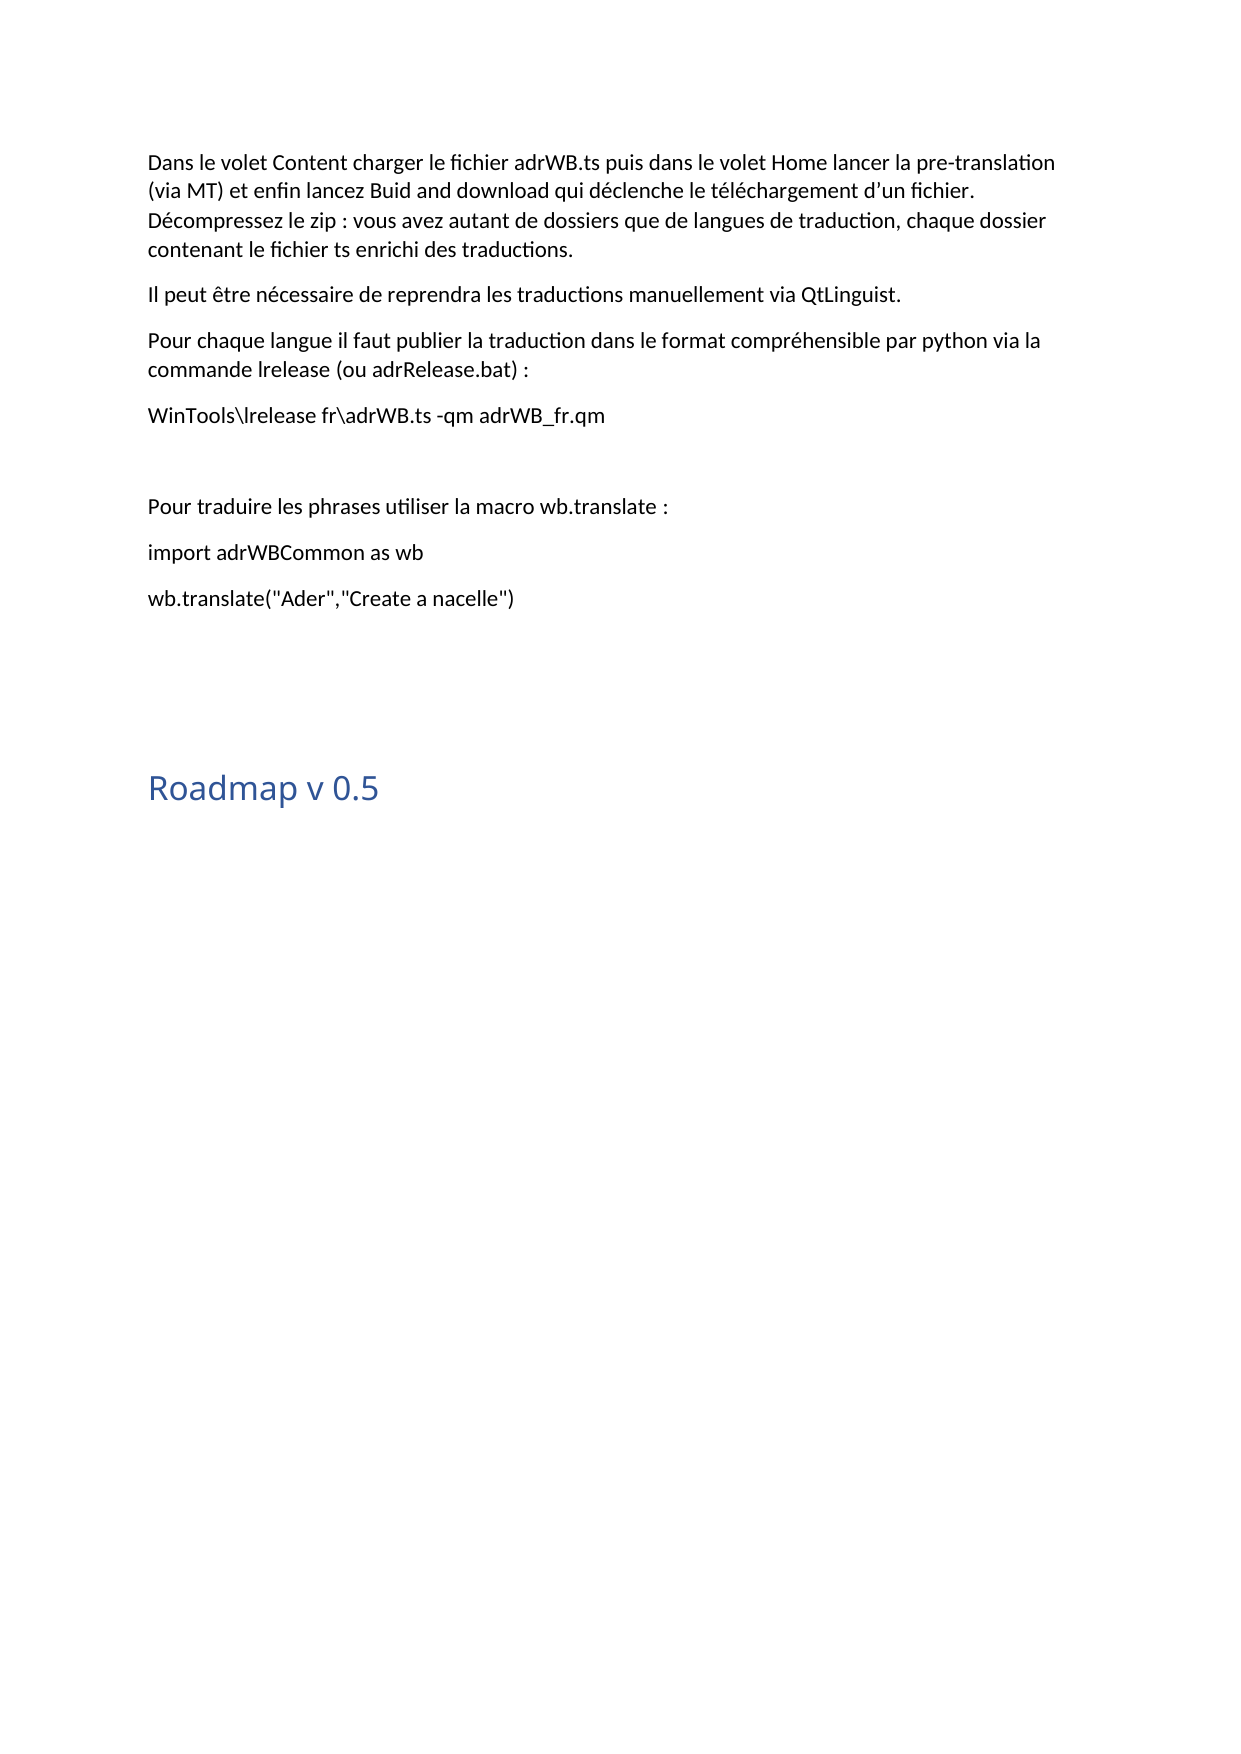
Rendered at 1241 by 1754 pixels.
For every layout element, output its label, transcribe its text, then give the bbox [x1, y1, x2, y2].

text import adrWBCommon as wb [148, 538, 1093, 566]
text wb.translate("Ader","Create a nacelle") [148, 584, 1093, 612]
text Dans le volet Content charger le fichier adrWB.ts puis dans le volet Home lancer la pre-translation (via MT) et enfin lancez Buid and download qui déclenche le téléchargement d’un fichier. Décompressez le zip : vous avez autant de dossiers que de langues de traduction, chaque dossier contenant le fichier ts enrichi des traductions. [148, 148, 1093, 263]
text Pour chaque langue il faut publier la traduction dans le format compréhensible par python via la commande lrelease (ou adrRelease.bat) : [148, 326, 1093, 383]
subtitle Roadmap v 0.5 [148, 764, 1093, 810]
text Pour traduire les phrases utiliser la macro wb.translate : [148, 492, 1093, 521]
text WinTools\lrelease fr\adrWB.ts -qm adrWB_fr.qm [148, 401, 1093, 429]
text Il peut être nécessaire de reprendra les traductions manuellement via QtLinguist. [148, 281, 1093, 308]
